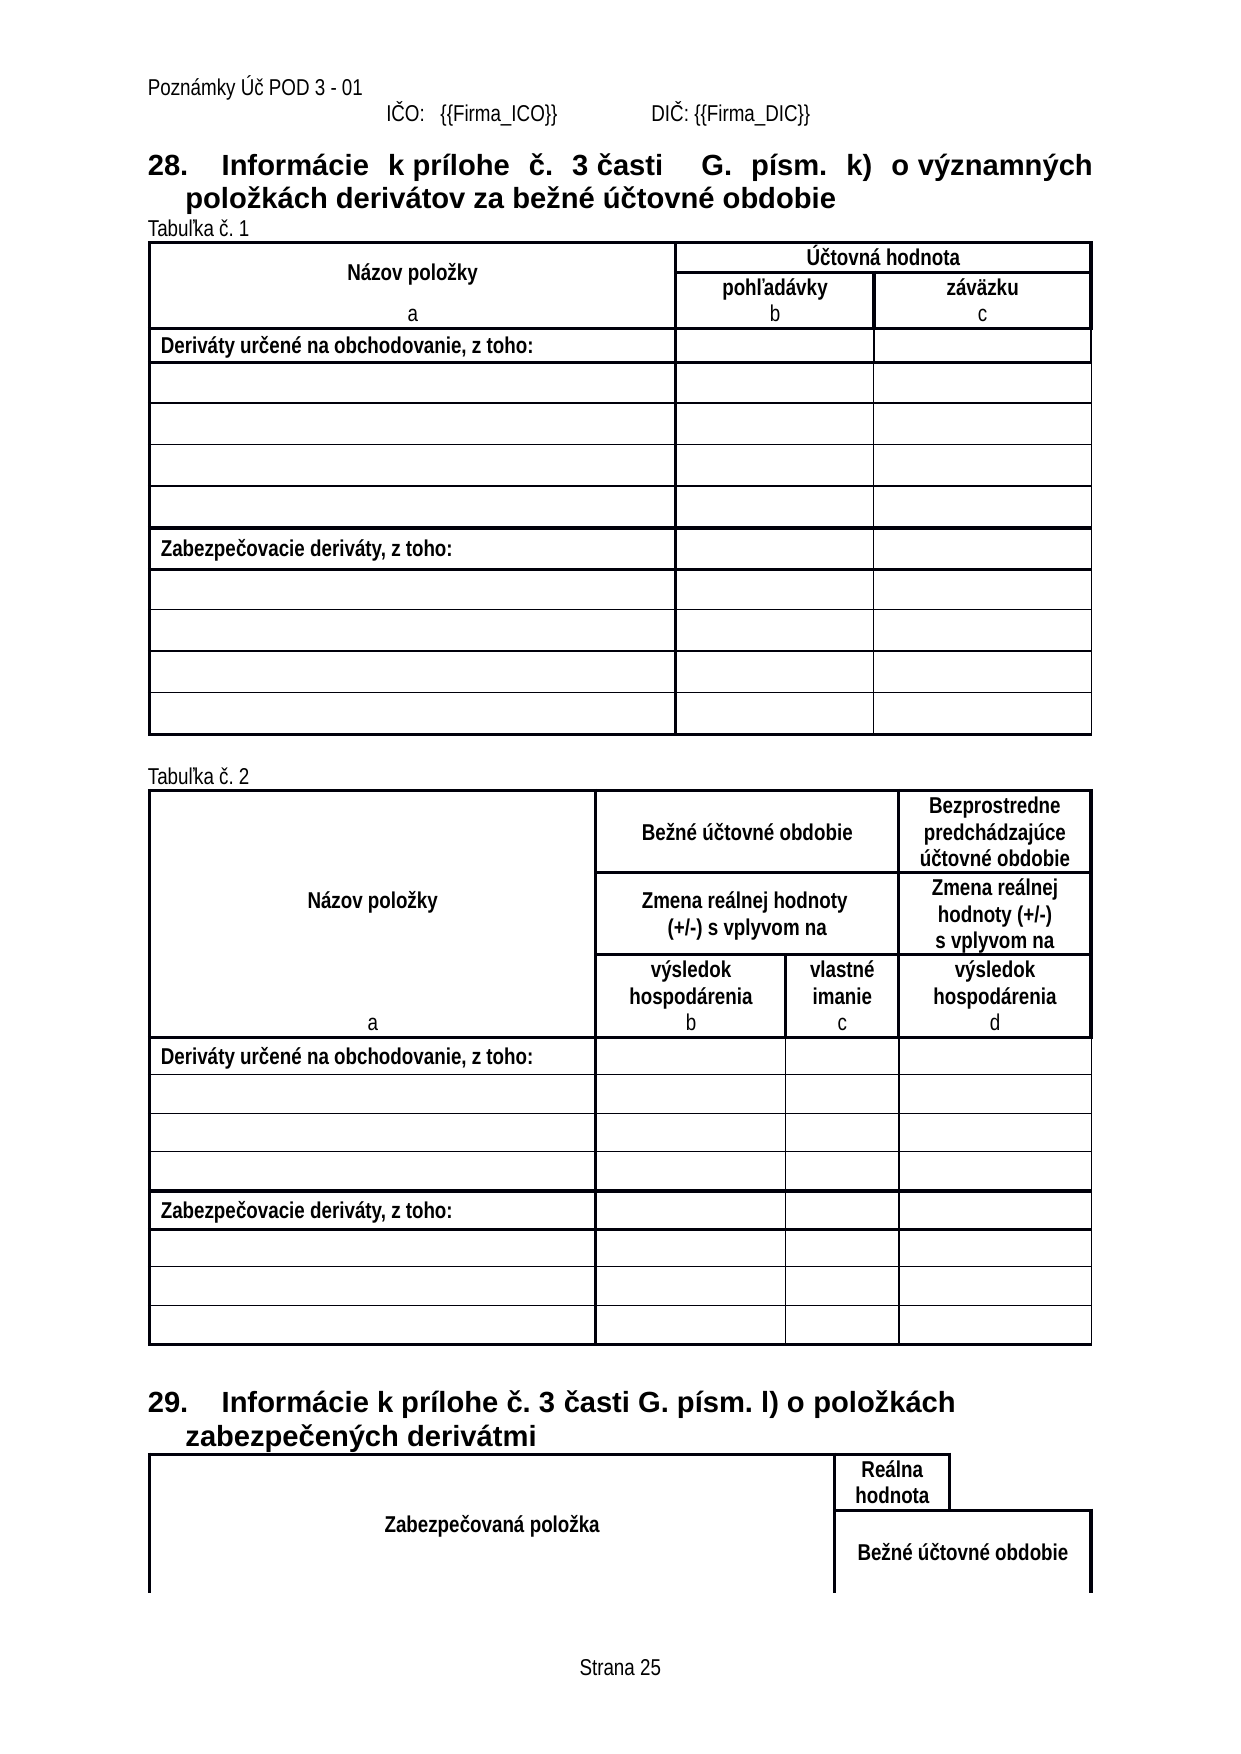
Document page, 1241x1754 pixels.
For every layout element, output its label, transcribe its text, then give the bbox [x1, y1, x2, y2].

table_cell c [787, 1009, 897, 1036]
text Tabuľka č. 2 [148, 763, 1092, 789]
table_cell [677, 693, 873, 733]
table_cell [597, 1231, 785, 1266]
title Informácie k prílohe č. 3 časti G. písm. l) o položkách zabezpečených derivátmi [148, 1386, 1092, 1453]
table_cell [677, 364, 873, 402]
table_header Účtovná hodnota [677, 244, 1089, 271]
table_cell [874, 610, 1091, 650]
table_cell [874, 487, 1091, 526]
table_cell [874, 530, 1091, 568]
title Informácie k prílohe č. 3 časti G. písm. k) o významných položkách derivátov za bežné účtovné obdobie [148, 148, 1092, 215]
table_cell [597, 1075, 785, 1112]
table_cell [786, 1231, 898, 1266]
table_cell [874, 404, 1091, 444]
table_cell [786, 1114, 898, 1151]
table_cell [151, 693, 674, 733]
table_cell [677, 571, 873, 609]
table_cell [786, 1075, 898, 1112]
table_header Bezprostredne predchádzajúce účtovné obdobie [900, 792, 1089, 871]
table_cell b [597, 1009, 784, 1036]
table_cell Bežné účtovné obdobie [836, 1512, 1089, 1593]
table_cell [874, 693, 1091, 733]
table_cell Zabezpečovacie deriváty, z toho: [151, 1193, 594, 1228]
table_cell [677, 530, 873, 568]
table_cell [786, 1306, 898, 1343]
table_cell [874, 445, 1091, 485]
table_cell [786, 1152, 898, 1189]
table_cell [597, 1152, 785, 1189]
table_cell [597, 1267, 785, 1304]
table_cell [597, 1306, 785, 1343]
table_cell [786, 1193, 898, 1228]
table_cell [151, 610, 674, 650]
table_cell [874, 571, 1091, 609]
table_cell vlastné imanie [787, 956, 897, 1009]
text Tabuľka č. 1 [148, 215, 1092, 241]
table_cell [151, 571, 674, 609]
table_cell a [151, 300, 674, 327]
table_cell [151, 364, 674, 402]
table_cell [151, 404, 674, 444]
table_cell [151, 1267, 594, 1304]
table_cell [151, 1075, 594, 1112]
table_cell [151, 1231, 594, 1266]
table_header Bežné účtovné obdobie [597, 792, 897, 871]
table_cell [151, 1306, 594, 1343]
table_cell [900, 1231, 1091, 1266]
table_cell [677, 404, 873, 444]
table_cell [677, 487, 873, 526]
table_cell Zmena reálnej hodnoty (+/-) s vplyvom na [597, 874, 897, 953]
table_cell c [876, 300, 1089, 327]
table_header Názov položky [151, 792, 594, 1009]
table_cell [786, 1039, 898, 1074]
table_cell [874, 364, 1091, 402]
table_cell [597, 1193, 785, 1228]
table_cell [900, 1039, 1091, 1074]
table_cell Zmena reálnej hodnoty (+/-) s vplyvom na [900, 874, 1089, 953]
table_cell [677, 445, 873, 485]
table_cell [151, 1152, 594, 1189]
table_cell Deriváty určené na obchodovanie, z toho: [151, 1039, 594, 1074]
table_cell [900, 1075, 1091, 1112]
table_cell [900, 1152, 1091, 1189]
table_cell Zabezpečovacie deriváty, z toho: [151, 530, 674, 568]
table_cell [151, 652, 674, 692]
table_cell [151, 445, 674, 485]
table_cell pohľadávky [677, 274, 872, 300]
table_cell b [677, 300, 872, 327]
table_cell záväzku [876, 274, 1089, 300]
table_cell [875, 330, 1090, 361]
table_cell [874, 652, 1091, 692]
table_cell [597, 1039, 785, 1074]
table_header Názov položky [151, 244, 674, 300]
table_cell výsledok hospodárenia [900, 956, 1089, 1009]
table_cell [151, 487, 674, 526]
table_header Reálna hodnota [836, 1456, 948, 1508]
table_cell a [151, 1009, 594, 1036]
table_cell [900, 1114, 1091, 1151]
table_cell [597, 1114, 785, 1151]
table_cell [677, 610, 873, 650]
table_cell [900, 1193, 1091, 1228]
table_cell [677, 652, 873, 692]
table_cell [900, 1306, 1091, 1343]
table_cell [786, 1267, 898, 1304]
table_cell [151, 1114, 594, 1151]
table_cell [900, 1267, 1091, 1304]
table_cell Deriváty určené na obchodovanie, z toho: [151, 330, 674, 361]
table_cell [677, 330, 873, 361]
table_cell d [900, 1009, 1089, 1036]
table_cell výsledok hospodárenia [597, 956, 784, 1009]
table_header Zabezpečovaná položka [151, 1456, 833, 1593]
